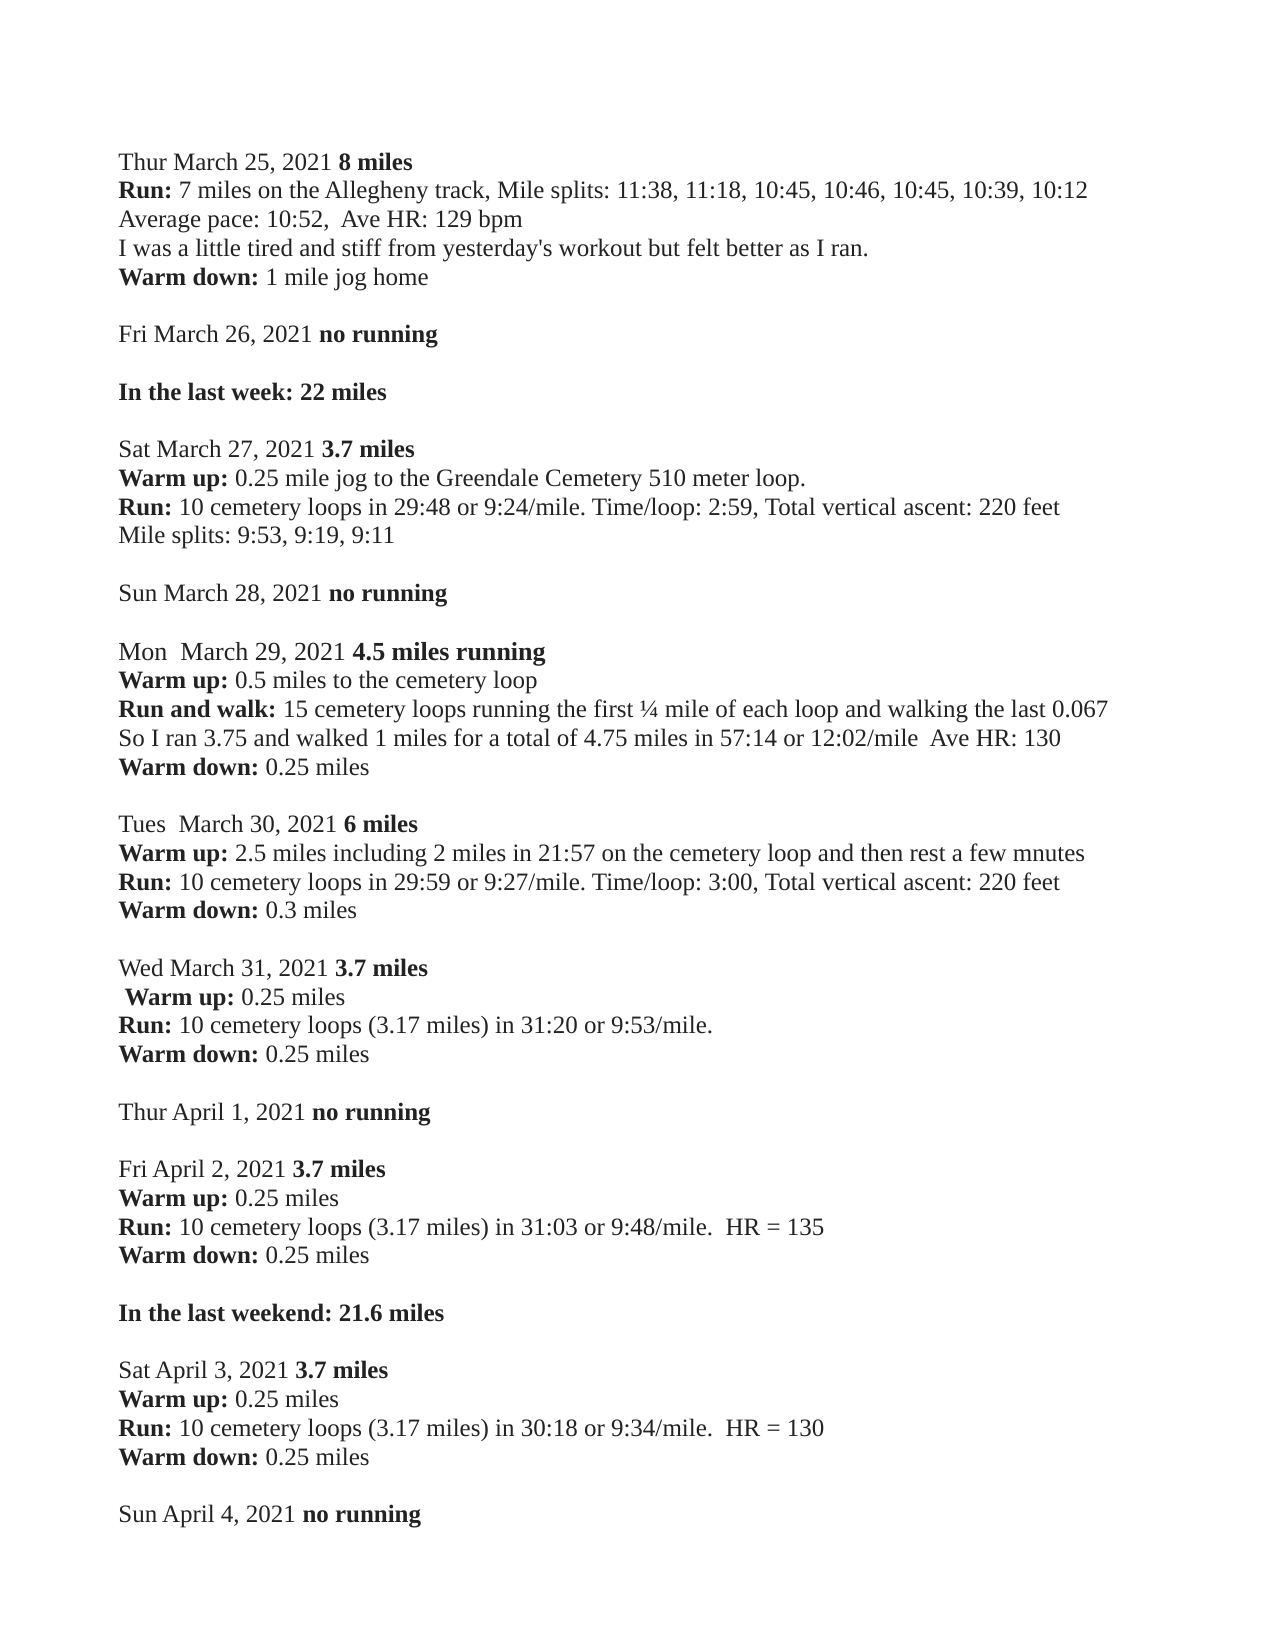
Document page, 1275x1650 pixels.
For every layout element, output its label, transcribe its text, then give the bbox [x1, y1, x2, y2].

text Average pace: 10:52, Ave HR: 129 bpm [118, 204, 1161, 233]
text Run and walk: 15 cemetery loops running the first ¼ mile of each loop and walking the last 0.067 [118, 694, 1161, 723]
text I was a little tired and stiff from yesterday's workout but felt better as I ran. [118, 233, 1161, 262]
text Warm down: 0.25 miles [118, 1241, 1161, 1269]
text In the last week: 22 miles [118, 377, 1161, 406]
text Run: 10 cemetery loops in 29:59 or 9:27/mile. Time/loop: 3:00, Total vertical ascent: 220 feet [118, 867, 1161, 896]
text Sun April 4, 2021 no running [118, 1499, 1161, 1528]
text Warm down: 0.25 miles [118, 752, 1161, 781]
text Sat March 27, 2021 3.7 miles [118, 434, 1161, 463]
text Warm down: 0.3 miles [118, 896, 1161, 924]
text Run: 7 miles on the Allegheny track, Mile splits: 11:38, 11:18, 10:45, 10:46, 10:45, 10:39, 10:12 [118, 176, 1161, 204]
text Run: 10 cemetery loops in 29:48 or 9:24/mile. Time/loop: 2:59, Total vertical ascent: 220 feet [118, 492, 1161, 521]
text Mon March 29, 2021 4.5 miles running [118, 636, 1161, 666]
text Warm down: 0.25 miles [118, 1039, 1161, 1068]
text Run: 10 cemetery loops (3.17 miles) in 31:03 or 9:48/mile. HR = 135 [118, 1212, 1161, 1241]
text Run: 10 cemetery loops (3.17 miles) in 31:20 or 9:53/mile. [118, 1011, 1161, 1039]
text Warm up: 0.25 miles [118, 1183, 1161, 1212]
text Warm up: 0.5 miles to the cemetery loop [118, 666, 1161, 694]
text Warm up: 0.25 mile jog to the Greendale Cemetery 510 meter loop. [118, 463, 1161, 492]
text Sat April 3, 2021 3.7 miles [118, 1356, 1161, 1384]
text Warm down: 1 mile jog home [118, 262, 1161, 291]
text Tues March 30, 2021 6 miles [118, 809, 1161, 838]
text Mile splits: 9:53, 9:19, 9:11 [118, 521, 1161, 549]
text Thur March 25, 2021 8 miles [118, 147, 1161, 176]
text In the last weekend: 21.6 miles [118, 1298, 1161, 1327]
text Run: 10 cemetery loops (3.17 miles) in 30:18 or 9:34/mile. HR = 130 [118, 1413, 1161, 1442]
text Fri March 26, 2021 no running [118, 319, 1161, 348]
text Sun March 28, 2021 no running [118, 578, 1161, 607]
text Fri April 2, 2021 3.7 miles [118, 1154, 1161, 1183]
text Warm up: 2.5 miles including 2 miles in 21:57 on the cemetery loop and then rest a few mnutes [118, 838, 1161, 867]
text Thur April 1, 2021 no running [118, 1097, 1161, 1126]
text Warm up: 0.25 miles [118, 982, 1161, 1011]
text Wed March 31, 2021 3.7 miles [118, 953, 1161, 982]
text So I ran 3.75 and walked 1 miles for a total of 4.75 miles in 57:14 or 12:02/mile Ave HR: 130 [118, 723, 1161, 752]
text Warm down: 0.25 miles [118, 1442, 1161, 1471]
text Warm up: 0.25 miles [118, 1384, 1161, 1413]
